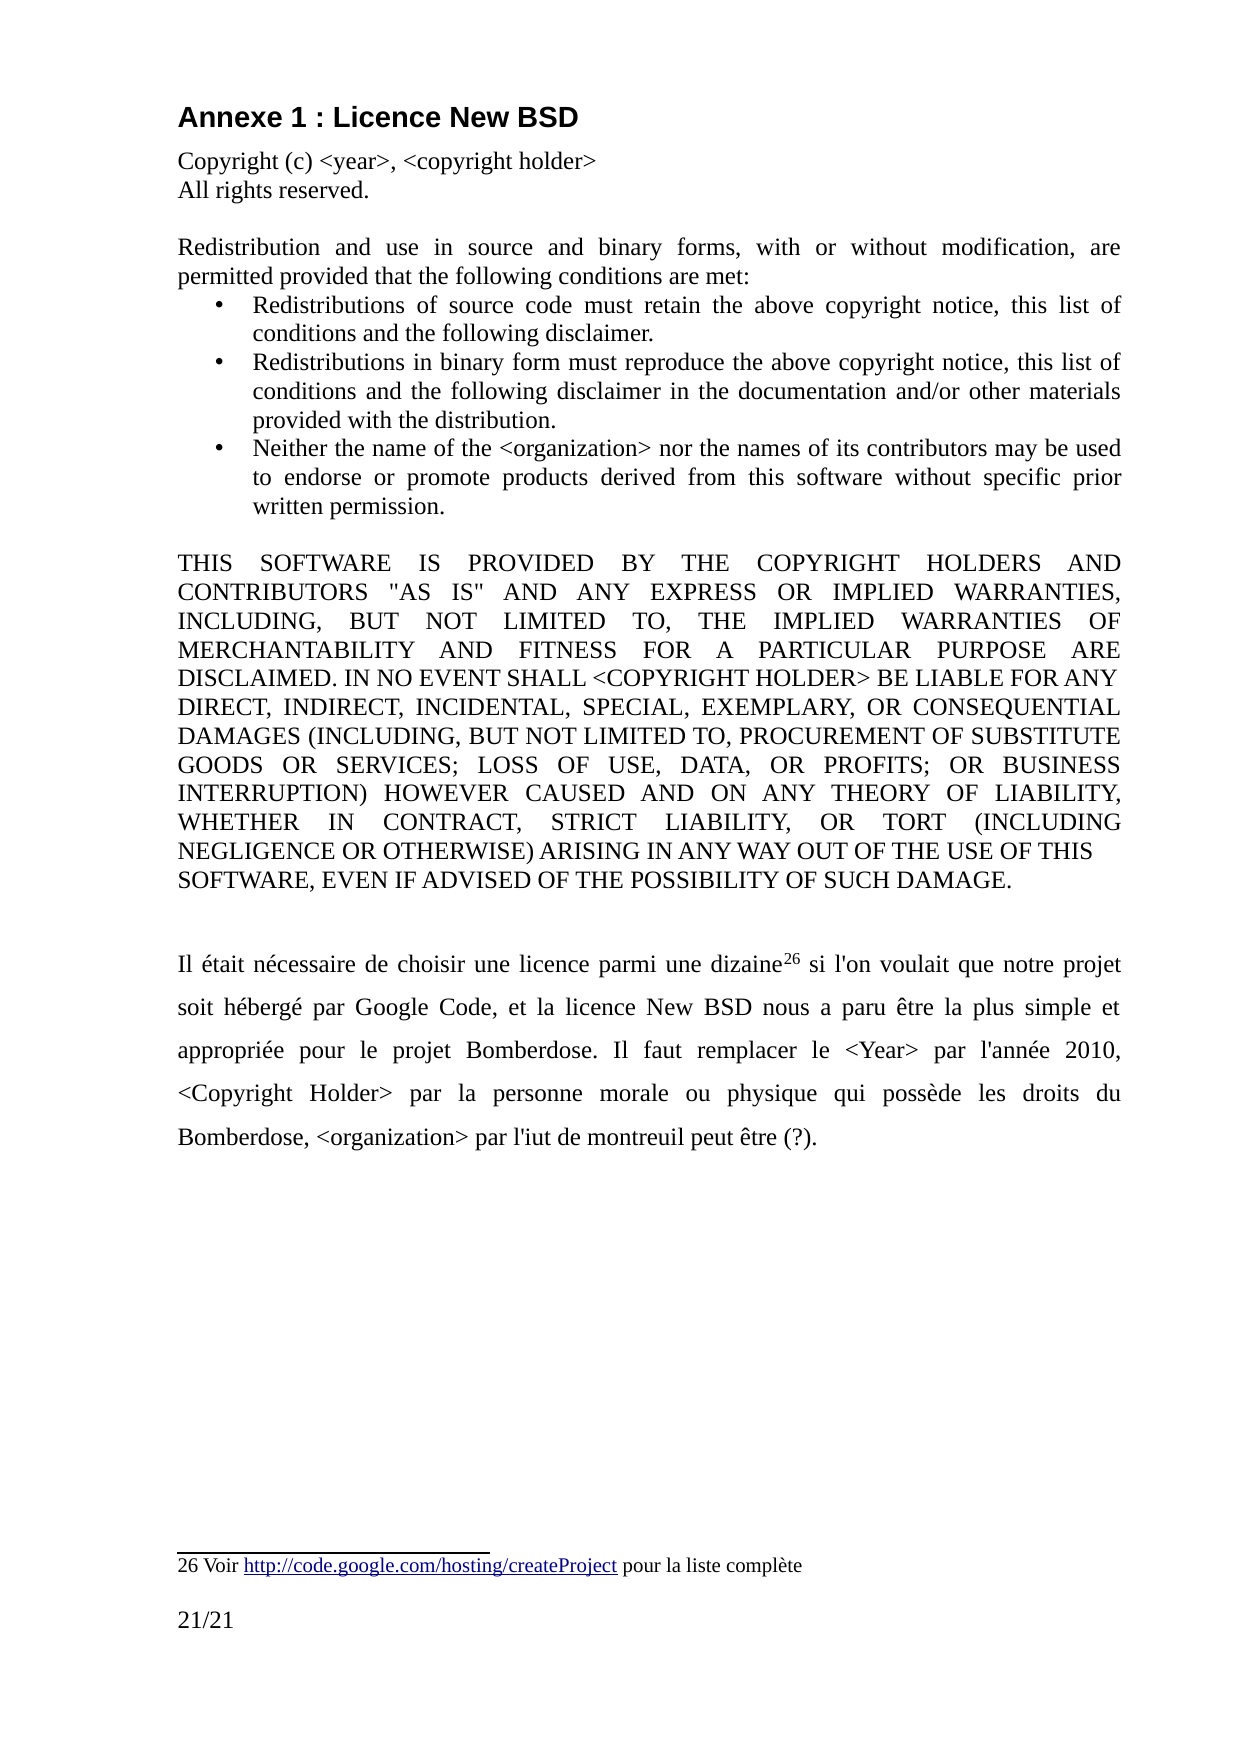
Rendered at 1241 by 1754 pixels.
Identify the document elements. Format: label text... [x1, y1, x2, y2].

subtitle Annexe 1 : Licence New BSD [177, 100, 1122, 133]
text Voir http://code.google.com/hosting/createProject pour la liste complète [177, 1553, 1122, 1577]
text Il était nécessaire de choisir une licence parmi une dizaine si l'on voulait que notre projet soit hébergé par Google Code, et la licence New BSD nous a paru être la plus simple et appropriée pour le projet Bomberdose. Il faut remplacer le <Year> par l'année 2010, <Copyright Holder> par la personne morale ou physique qui possède les droits du Bomberdose, <organization> par l'iut de montreuil peut être (?). [177, 949, 1122, 1150]
list Neither the name of the <organization> nor the names of its contributors may be used to endorse or promote products derived from this software without specific prior written permission. [215, 433, 1122, 520]
text Redistribution and use in source and binary forms, with or without modification, are permitted provided that the following conditions are met: [177, 232, 1122, 290]
list Redistributions in binary form must reproduce the above copyright notice, this list of conditions and the following disclaimer in the documentation and/or other materials provided with the distribution. [215, 347, 1122, 433]
text DIRECT, INDIRECT, INCIDENTAL, SPECIAL, EXEMPLARY, OR CONSEQUENTIAL DAMAGES (INCLUDING, BUT NOT LIMITED TO, PROCUREMENT OF SUBSTITUTE GOODS OR SERVICES; LOSS OF USE, DATA, OR PROFITS; OR BUSINESS INTERRUPTION) HOWEVER CAUSED AND ON ANY THEORY OF LIABILITY, WHETHER IN CONTRACT, STRICT LIABILITY, OR TORT (INCLUDING NEGLIGENCE OR OTHERWISE) ARISING IN ANY WAY OUT OF THE USE OF THIS [177, 692, 1122, 865]
text THIS SOFTWARE IS PROVIDED BY THE COPYRIGHT HOLDERS AND CONTRIBUTORS "AS IS" AND ANY EXPRESS OR IMPLIED WARRANTIES, INCLUDING, BUT NOT LIMITED TO, THE IMPLIED WARRANTIES OF MERCHANTABILITY AND FITNESS FOR A PARTICULAR PURPOSE ARE DISCLAIMED. IN NO EVENT SHALL <COPYRIGHT HOLDER> BE LIABLE FOR ANY [177, 548, 1122, 692]
text All rights reserved. [177, 175, 1122, 203]
list Redistributions of source code must retain the above copyright notice, this list of conditions and the following disclaimer. [215, 290, 1122, 347]
text SOFTWARE, EVEN IF ADVISED OF THE POSSIBILITY OF SUCH DAMAGE. [177, 865, 1122, 893]
text Copyright (c) <year>, <copyright holder> [177, 146, 1122, 175]
